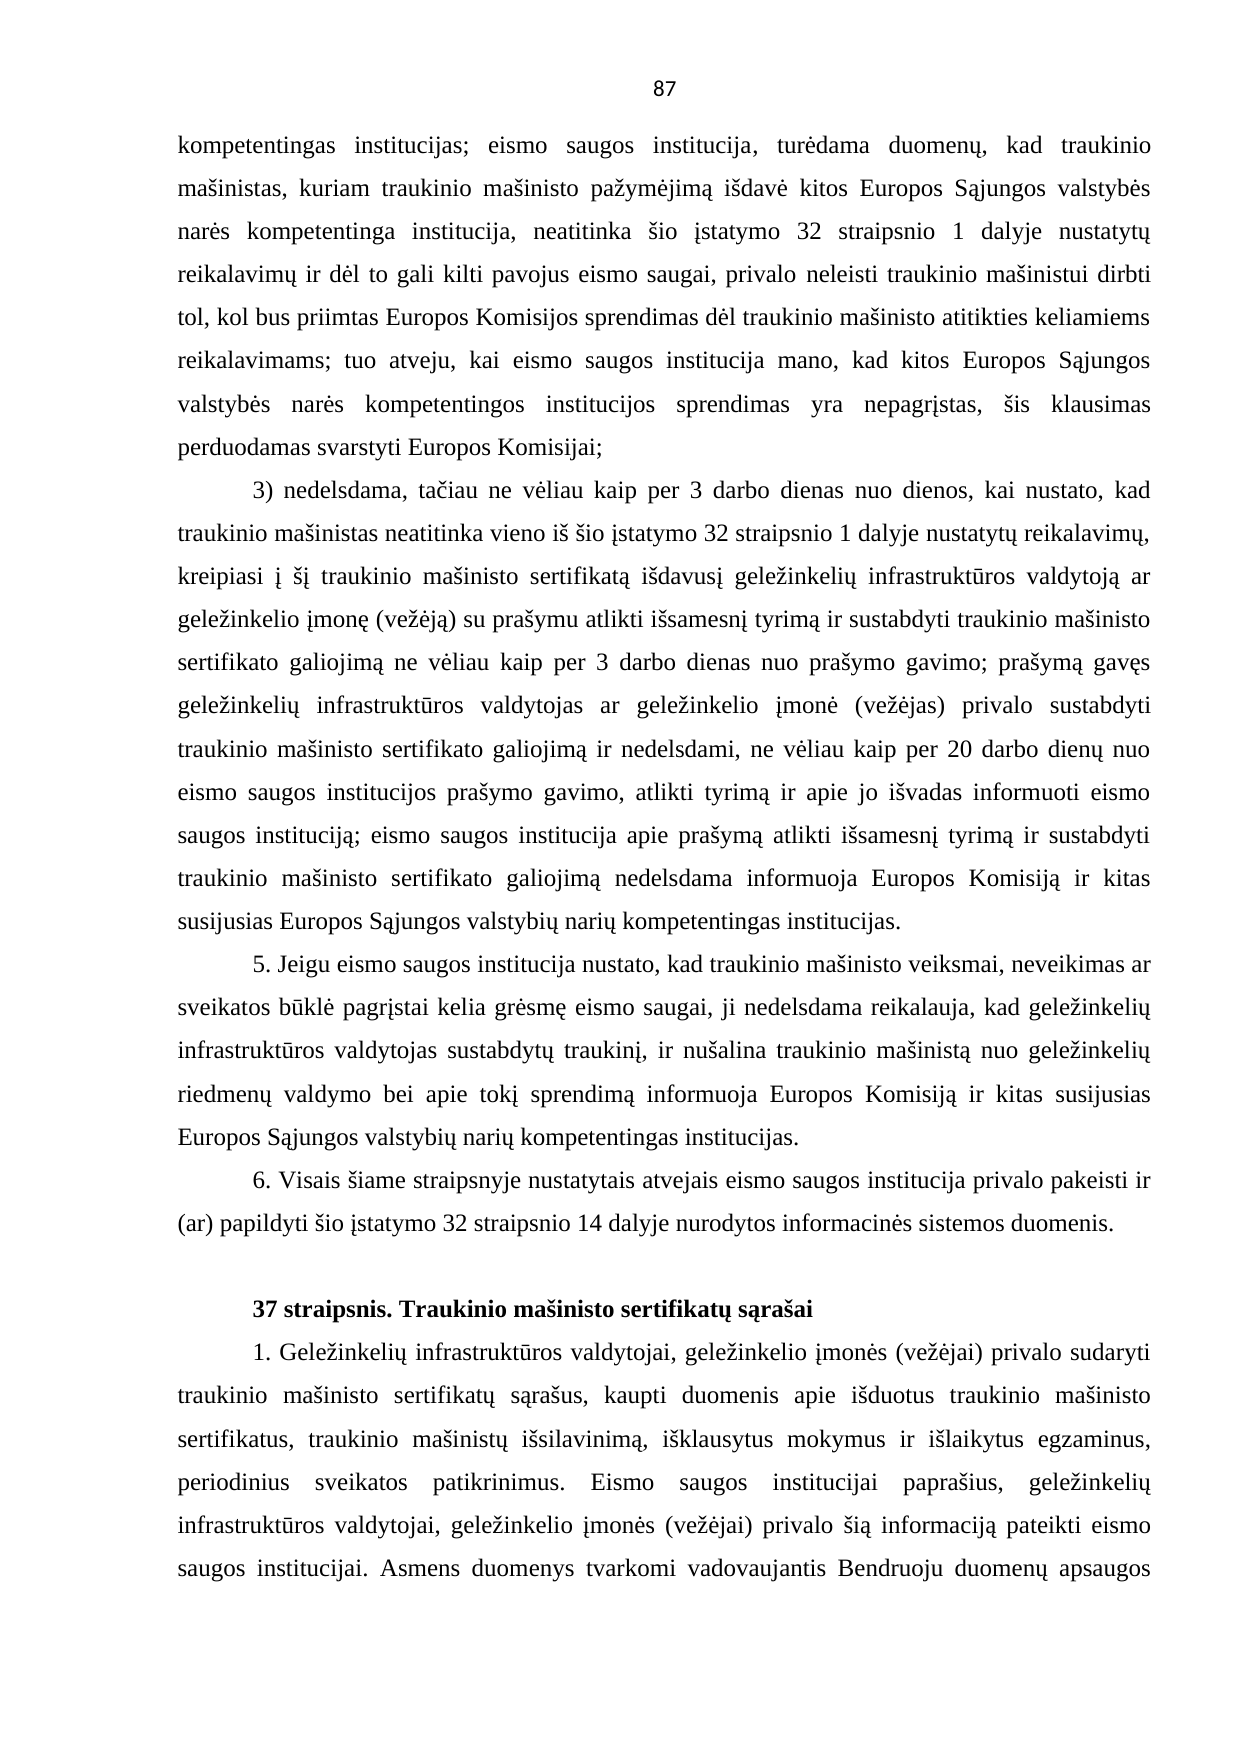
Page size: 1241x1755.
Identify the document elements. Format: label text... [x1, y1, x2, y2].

text kompetentingas institucijas; eismo saugos institucija, turėdama duomenų, kad traukinio mašinistas, kuriam traukinio mašinisto pažymėjimą išdavė kitos Europos Sąjungos valstybės narės kompetentinga institucija, neatitinka šio įstatymo 32 straipsnio 1 dalyje nustatytų reikalavimų ir dėl to gali kilti pavojus eismo saugai, privalo neleisti traukinio mašinistui dirbti tol, kol bus priimtas Europos Komisijos sprendimas dėl traukinio mašinisto atitikties keliamiems reikalavimams; tuo atveju, kai eismo saugos institucija mano, kad kitos Europos Sąjungos valstybės narės kompetentingos institucijos sprendimas yra nepagrįstas, šis klausimas perduodamas svarstyti Europos Komisijai; [177, 130, 1152, 461]
text 6. Visais šiame straipsnyje nustatytais atvejais eismo saugos institucija privalo pakeisti ir (ar) papildyti šio įstatymo 32 straipsnio 14 dalyje nurodytos informacinės sistemos duomenis. [177, 1165, 1152, 1237]
text 37 straipsnis. Traukinio mašinisto sertifikatų sąrašai [177, 1294, 1152, 1323]
text 5. Jeigu eismo saugos institucija nustato, kad traukinio mašinisto veiksmai, neveikimas ar sveikatos būklė pagrįstai kelia grėsmę eismo saugai, ji nedelsdama reikalauja, kad geležinkelių infrastruktūros valdytojas sustabdytų traukinį, ir nušalina traukinio mašinistą nuo geležinkelių riedmenų valdymo bei apie tokį sprendimą informuoja Europos Komisiją ir kitas susijusias Europos Sąjungos valstybių narių kompetentingas institucijas. [177, 949, 1152, 1151]
text 3) nedelsdama, tačiau ne vėliau kaip per 3 darbo dienas nuo dienos, kai nustato, kad traukinio mašinistas neatitinka vieno iš šio įstatymo 32 straipsnio 1 dalyje nustatytų reikalavimų, kreipiasi į šį traukinio mašinisto sertifikatą išdavusį geležinkelių infrastruktūros valdytoją ar geležinkelio įmonę (vežėją) su prašymu atlikti išsamesnį tyrimą ir sustabdyti traukinio mašinisto sertifikato galiojimą ne vėliau kaip per 3 darbo dienas nuo prašymo gavimo; prašymą gavęs geležinkelių infrastruktūros valdytojas ar geležinkelio įmonė (vežėjas) privalo sustabdyti traukinio mašinisto sertifikato galiojimą ir nedelsdami, ne vėliau kaip per 20 darbo dienų nuo eismo saugos institucijos prašymo gavimo, atlikti tyrimą ir apie jo išvadas informuoti eismo saugos instituciją; eismo saugos institucija apie prašymą atlikti išsamesnį tyrimą ir sustabdyti traukinio mašinisto sertifikato galiojimą nedelsdama informuoja Europos Komisiją ir kitas susijusias Europos Sąjungos valstybių narių kompetentingas institucijas. [177, 475, 1152, 935]
text 1. Geležinkelių infrastruktūros valdytojai, geležinkelio įmonės (vežėjai) privalo sudaryti traukinio mašinisto sertifikatų sąrašus, kaupti duomenis apie išduotus traukinio mašinisto sertifikatus, traukinio mašinistų išsilavinimą, išklausytus mokymus ir išlaikytus egzaminus, periodinius sveikatos patikrinimus. Eismo saugos institucijai paprašius, geležinkelių infrastruktūros valdytojai, geležinkelio įmonės (vežėjai) privalo šią informaciją pateikti eismo saugos institucijai. Asmens duomenys tvarkomi vadovaujantis Bendruoju duomenų apsaugos [177, 1337, 1152, 1582]
